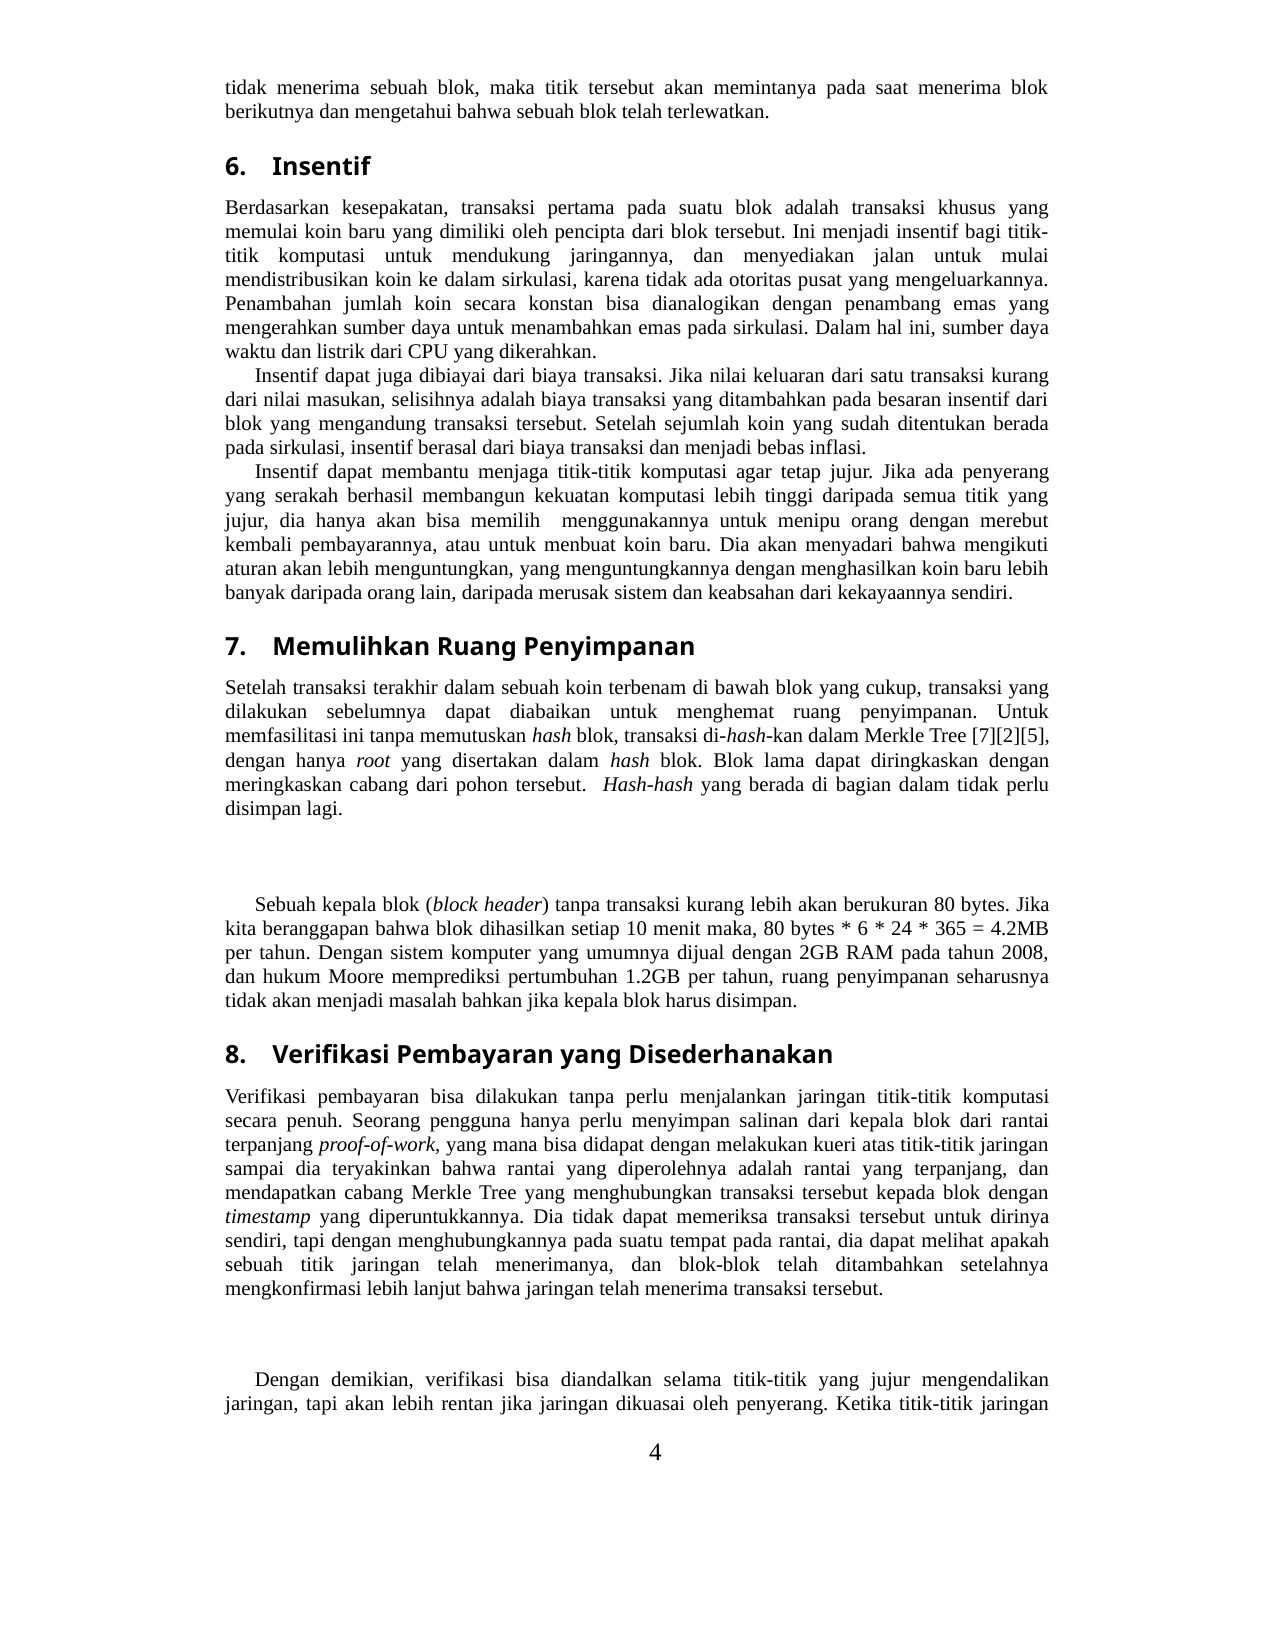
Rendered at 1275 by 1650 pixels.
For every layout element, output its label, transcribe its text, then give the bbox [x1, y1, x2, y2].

text Verifikasi pembayaran bisa dilakukan tanpa perlu menjalankan jaringan titik-titik komputasi secara penuh. Seorang pengguna hanya perlu menyimpan salinan dari kepala blok dari rantai terpanjang proof-of-work, yang mana bisa didapat dengan melakukan kueri atas titik-titik jaringan sampai dia teryakinkan bahwa rantai yang diperolehnya adalah rantai yang terpanjang, dan mendapatkan cabang Merkle Tree yang menghubungkan transaksi tersebut kepada blok dengan timestamp yang diperuntukkannya. Dia tidak dapat memeriksa transaksi tersebut untuk dirinya sendiri, tapi dengan menghubungkannya pada suatu tempat pada rantai, dia dapat melihat apakah sebuah titik jaringan telah menerimanya, dan blok-blok telah ditambahkan setelahnya mengkonfirmasi lebih lanjut bahwa jaringan telah menerima transaksi tersebut. [225, 1084, 1050, 1300]
text Sebuah kepala blok (block header) tanpa transaksi kurang lebih akan berukuran 80 bytes. Jika kita beranggapan bahwa blok dihasilkan setiap 10 menit maka, 80 bytes * 6 * 24 * 365 = 4.2MB per tahun. Dengan sistem komputer yang umumnya dijual dengan 2GB RAM pada tahun 2008, dan hukum Moore memprediksi pertumbuhan 1.2GB per tahun, ruang penyimpanan seharusnya tidak akan menjadi masalah bahkan jika kepala blok harus disimpan. [225, 892, 1050, 1012]
subtitle 8. Verifikasi Pembayaran yang Disederhanakan [225, 1037, 1050, 1071]
text Dengan demikian, verifikasi bisa diandalkan selama titik-titik yang jujur mengendalikan jaringan, tapi akan lebih rentan jika jaringan dikuasai oleh penyerang. Ketika titik-titik jaringan [225, 1366, 1050, 1414]
subtitle 6. Insentif [225, 148, 1050, 182]
subtitle 7. Memulihkan Ruang Penyimpanan [225, 629, 1050, 663]
text Insentif dapat membantu menjaga titik-titik komputasi agar tetap jujur. Jika ada penyerang yang serakah berhasil membangun kekuatan komputasi lebih tinggi daripada semua titik yang jujur, dia hanya akan bisa memilih menggunakannya untuk menipu orang dengan merebut kembali pembayarannya, atau untuk menbuat koin baru. Dia akan menyadari bahwa mengikuti aturan akan lebih menguntungkan, yang menguntungkannya dengan menghasilkan koin baru lebih banyak daripada orang lain, daripada merusak sistem dan keabsahan dari kekayaannya sendiri. [225, 459, 1050, 604]
text Berdasarkan kesepakatan, transaksi pertama pada suatu blok adalah transaksi khusus yang memulai koin baru yang dimiliki oleh pencipta dari blok tersebut. Ini menjadi insentif bagi titik-titik komputasi untuk mendukung jaringannya, dan menyediakan jalan untuk mulai mendistribusikan koin ke dalam sirkulasi, karena tidak ada otoritas pusat yang mengeluarkannya. Penambahan jumlah koin secara konstan bisa dianalogikan dengan penambang emas yang mengerahkan sumber daya untuk menambahkan emas pada sirkulasi. Dalam hal ini, sumber daya waktu dan listrik dari CPU yang dikerahkan. [225, 195, 1050, 363]
text Setelah transaksi terakhir dalam sebuah koin terbenam di bawah blok yang cukup, transaksi yang dilakukan sebelumnya dapat diabaikan untuk menghemat ruang penyimpanan. Untuk memfasilitasi ini tanpa memutuskan hash blok, transaksi di-hash-kan dalam Merkle Tree [7][2][5], dengan hanya root yang disertakan dalam hash blok. Blok lama dapat diringkaskan dengan meringkaskan cabang dari pohon tersebut. Hash-hash yang berada di bagian dalam tidak perlu disimpan lagi. [225, 675, 1050, 820]
text Insentif dapat juga dibiayai dari biaya transaksi. Jika nilai keluaran dari satu transaksi kurang dari nilai masukan, selisihnya adalah biaya transaksi yang ditambahkan pada besaran insentif dari blok yang mengandung transaksi tersebut. Setelah sejumlah koin yang sudah ditentukan berada pada sirkulasi, insentif berasal dari biaya transaksi dan menjadi bebas inflasi. [225, 363, 1050, 459]
text tidak menerima sebuah blok, maka titik tersebut akan memintanya pada saat menerima blok berikutnya dan mengetahui bahwa sebuah blok telah terlewatkan. [225, 75, 1050, 123]
